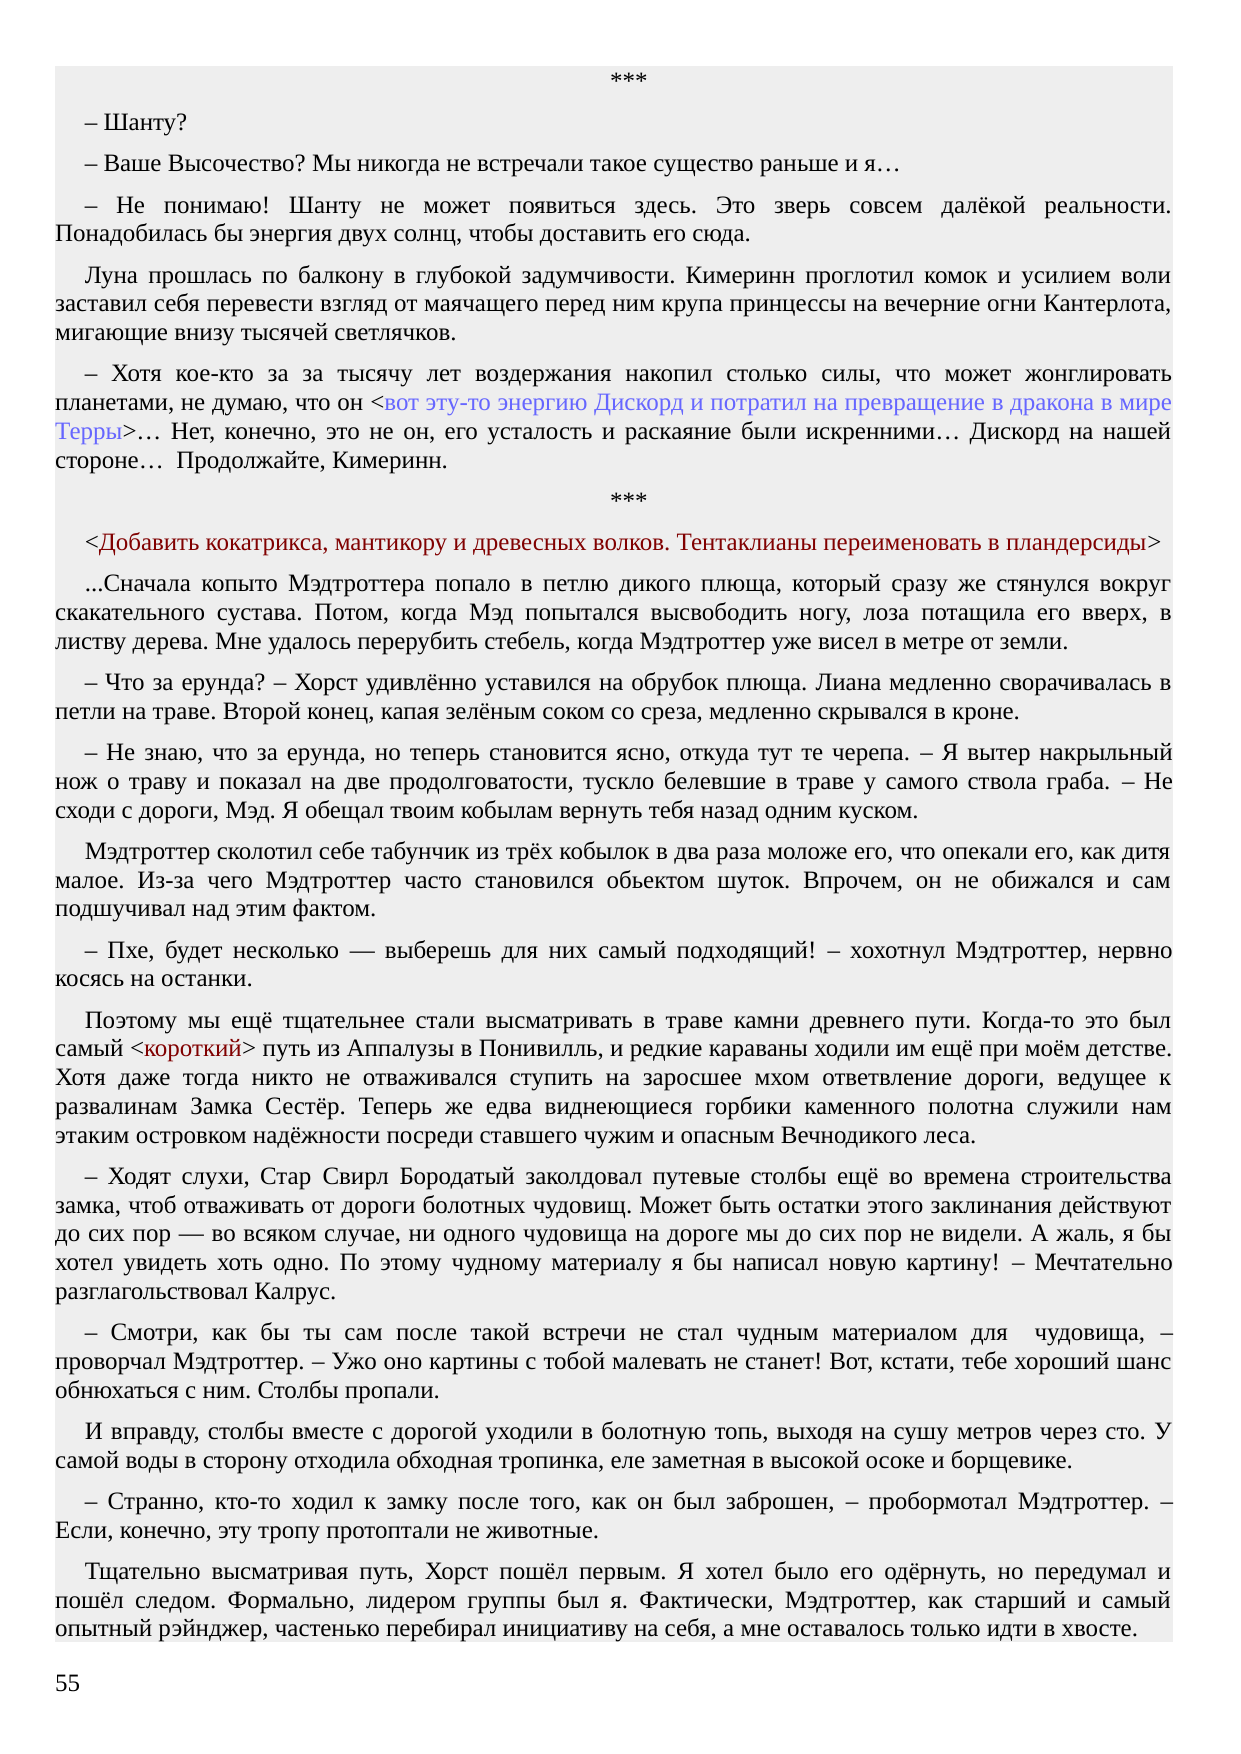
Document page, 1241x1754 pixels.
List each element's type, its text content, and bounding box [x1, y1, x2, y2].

text – Хотя кое-кто за за тысячу лет воздержания накопил столько силы, что может жонглировать планетами, не думаю, что он <вот эту-то энергию Дискорд и потратил на превращение в дракона в мире Терры>… Нет, конечно, это не он, его усталость и раскаяние были искренними… Дискорд на нашей стороне… Продолжайте, Кимеринн. [55, 358, 1173, 473]
text И вправду, столбы вместе с дорогой уходили в болотную топь, выходя на сушу метров через сто. У самой воды в сторону отходила обходная тропинка, еле заметная в высокой осоке и борщевике. [55, 1416, 1173, 1473]
text Тщательно высматривая путь, Хорст пошёл первым. Я хотел было его одёрнуть, но передумал и пошёл следом. Формально, лидером группы был я. Фактически, Мэдтроттер, как старший и самый опытный рэйнджер, частенько перебирал инициативу на себя, а мне оставалось только идти в хвосте. [55, 1556, 1173, 1642]
text – Шанту? [55, 107, 1173, 136]
text *** [55, 66, 1173, 95]
text – Пхе, будет несколько — выберешь для них самый подходящий! – хохотнул Мэдтроттер, нервно косясь на останки. [55, 935, 1173, 992]
text – Странно, кто-то ходил к замку после того, как он был заброшен, – пробормотал Мэдтроттер. – Если, конечно, эту тропу протоптали не животные. [55, 1486, 1173, 1543]
text *** [55, 486, 1173, 515]
text ...Сначала копыто Мэдтроттера попало в петлю дикого плюща, который сразу же стянулся вокруг скакательного сустава. Потом, когда Мэд попытался высвободить ногу, лоза потащила его вверх, в листву дерева. Мне удалось перерубить стебель, когда Мэдтроттер уже висел в метре от земли. [55, 568, 1173, 655]
text Мэдтроттер сколотил себе табунчик из трёх кобылок в два раза моложе его, что опекали его, как дитя малое. Из-за чего Мэдтроттер часто становился обьектом шуток. Впрочем, он не обижался и сам подшучивал над этим фактом. [55, 836, 1173, 922]
text – Не знаю, что за ерунда, но теперь становится ясно, откуда тут те черепа. – Я вытер накрыльный нож о траву и показал на две продолговатости, тускло белевшие в траве у самого ствола граба. – Не сходи с дороги, Мэд. Я обещал твоим кобылам вернуть тебя назад одним куском. [55, 737, 1173, 823]
text – Смотри, как бы ты сам после такой встречи не стал чудным материалом для чудовища, – проворчал Мэдтроттер. – Ужо оно картины с тобой малевать не станет! Вот, кстати, тебе хороший шанс обнюхаться с ним. Столбы пропали. [55, 1317, 1173, 1403]
text – Что за ерунда? – Хорст удивлённо уставился на обрубок плюща. Лиана медленно сворачивалась в петли на траве. Второй конец, капая зелёным соком со среза, медленно скрывался в кроне. [55, 667, 1173, 725]
text – Ходят слухи, Стар Cвирл Бородатый заколдовал путевые столбы ещё во времена строительства замка, чтоб отваживать от дороги болотных чудовищ. Может быть остатки этого заклинания действуют до сих пор — во всяком случае, ни одного чудовища на дороге мы до сих пор не видели. А жаль, я бы хотел увидеть хоть одно. По этому чудному материалу я бы написал новую картину! – Мечтательно разглагольствовал Калрус. [55, 1161, 1173, 1305]
text – Ваше Высочество? Мы никогда не встречали такое существо раньше и я… [55, 148, 1173, 177]
text Луна прошлась по балкону в глубокой задумчивости. Кимеринн проглотил комок и усилием воли заставил себя перевести взгляд от маячащего перед ним крупа принцессы на вечерние огни Кантерлота, мигающие внизу тысячей светлячков. [55, 260, 1173, 346]
text Поэтому мы ещё тщательнее стали высматривать в траве камни древнего пути. Когда-то это был самый <короткий> путь из Аппалузы в Понивилль, и редкие караваны ходили им ещё при моём детстве. Хотя даже тогда никто не отваживался ступить на заросшее мхом ответвление дороги, ведущее к развалинам Замка Сестёр. Теперь же едва виднеющиеся горбики каменного полотна служили нам этаким островком надёжности посреди ставшего чужим и опасным Вечнодикого леса. [55, 1005, 1173, 1148]
text <Добавить кокатрикса, мантикору и древесных волков. Тентаклианы переименовать в пландерсиды> [55, 527, 1173, 556]
text – Не понимаю! Шанту не может появиться здесь. Это зверь совсем далёкой реальности. Понадобилась бы энергия двух солнц, чтобы доставить его сюда. [55, 190, 1173, 247]
